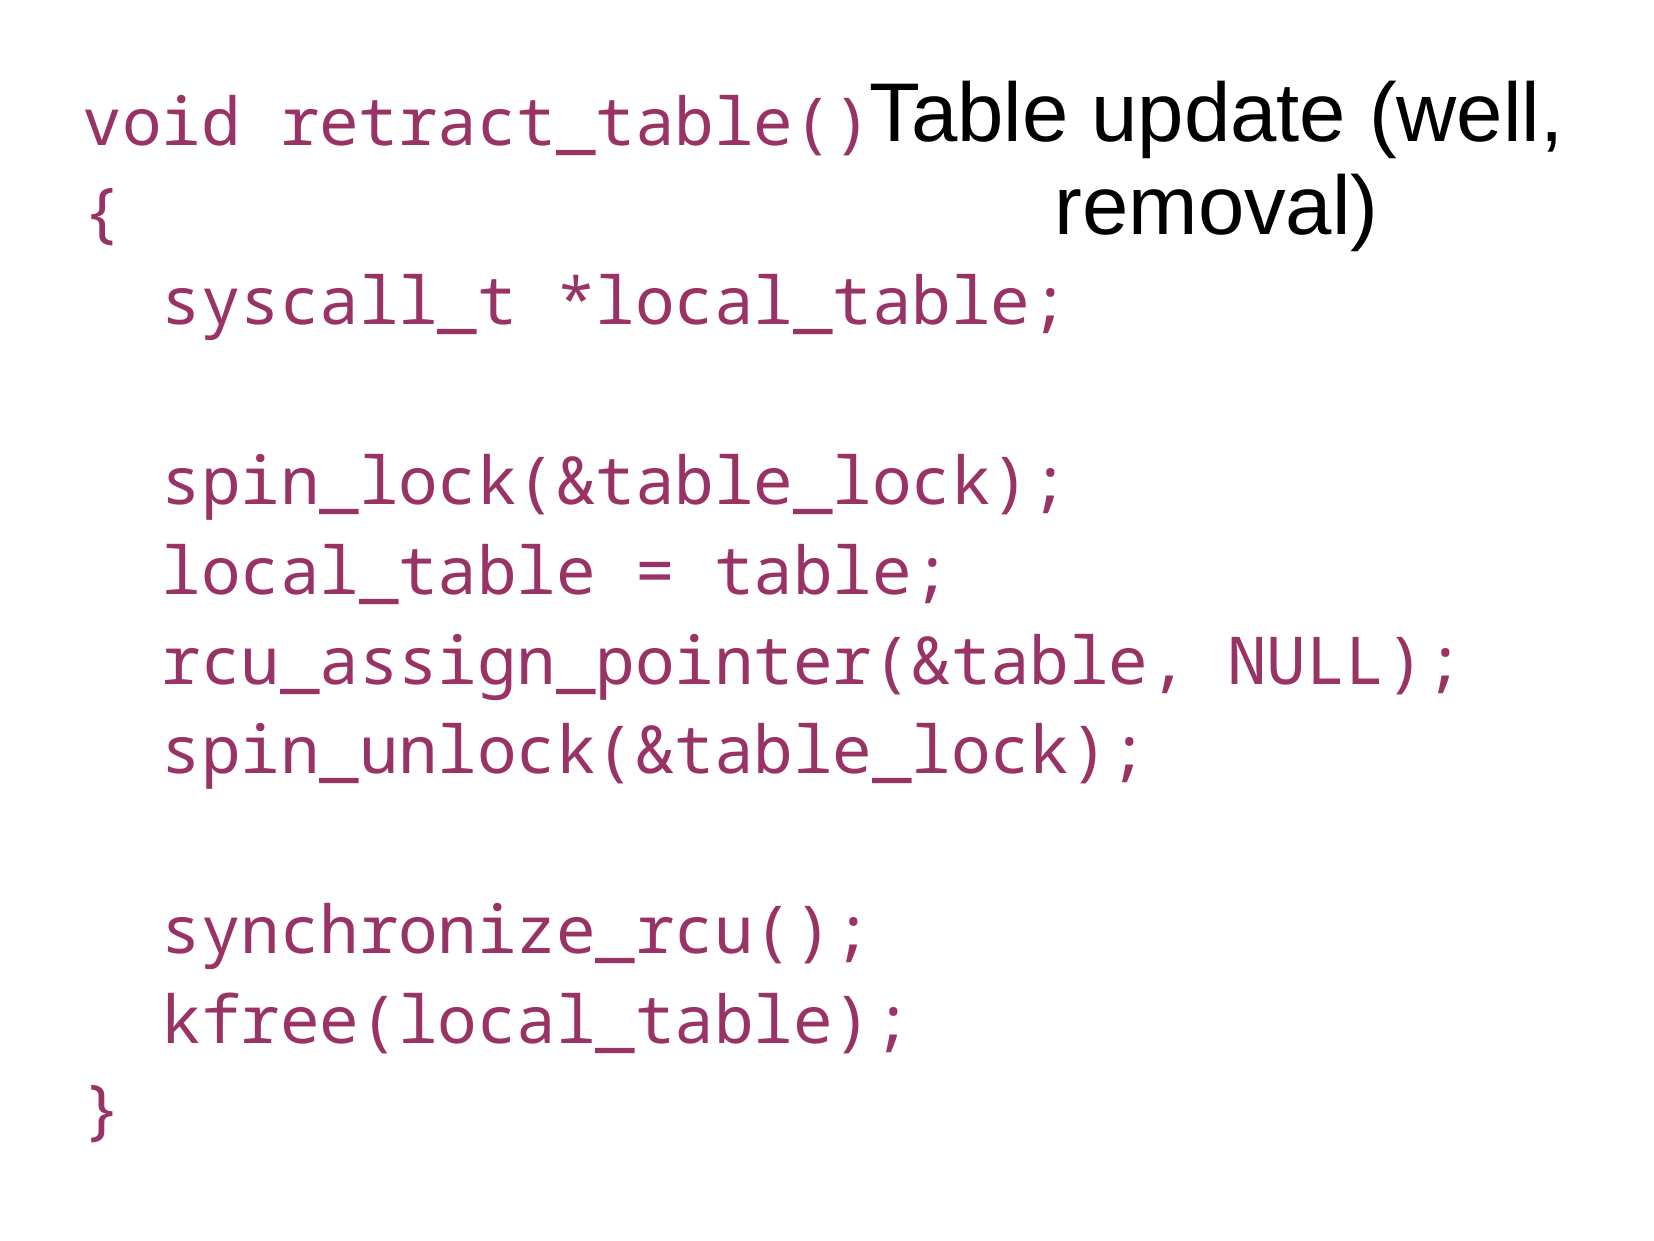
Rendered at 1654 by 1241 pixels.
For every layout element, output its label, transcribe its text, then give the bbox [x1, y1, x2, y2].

list void retract_table() { syscall_t *local_table; spin_lock(&table_lock); local_table = table; rcu_assign_pointer(&table, NULL); spin_unlock(&table_lock); synchronize_rcu(); kfree(local_table); } [82, 75, 1571, 1163]
title Table update (well, removal) [787, 55, 1646, 263]
